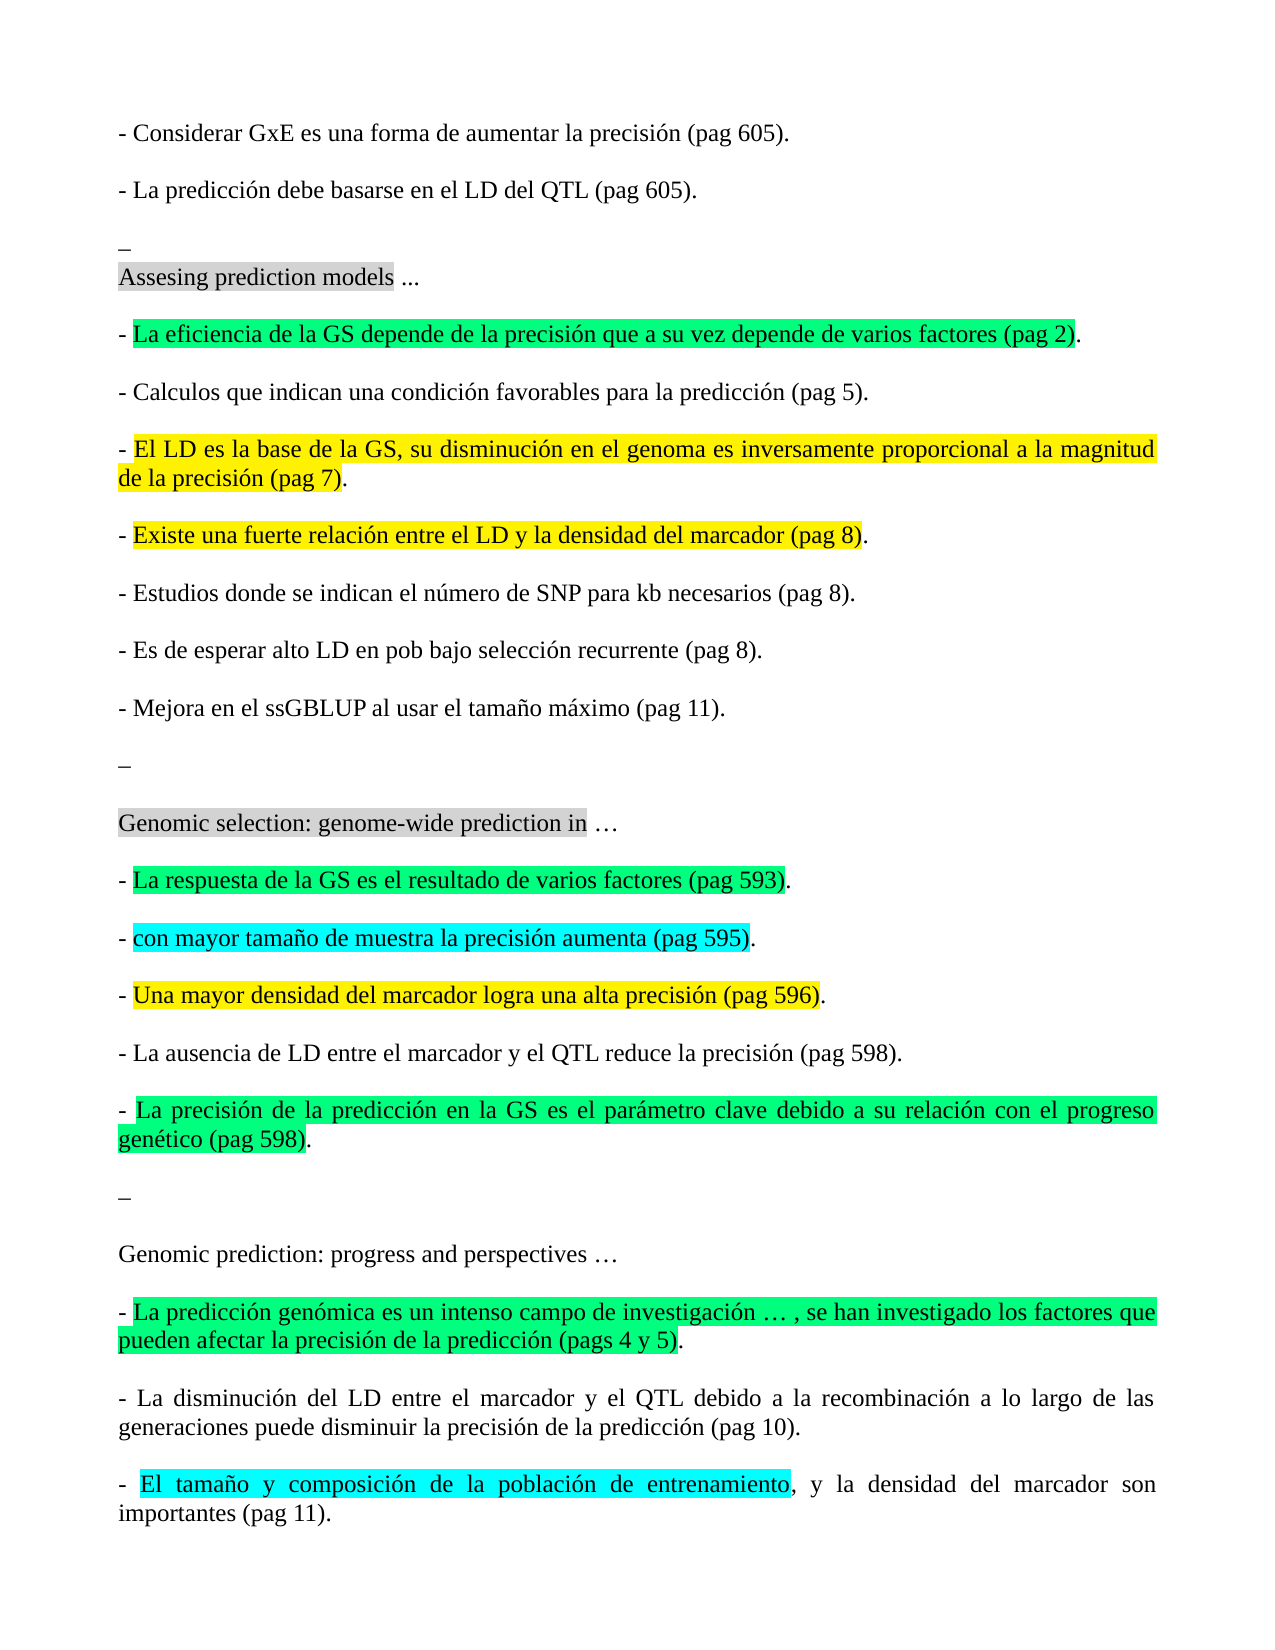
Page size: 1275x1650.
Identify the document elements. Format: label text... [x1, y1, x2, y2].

text – [118, 1182, 1157, 1211]
text - Considerar GxE es una forma de aumentar la precisión (pag 605). [118, 118, 1157, 147]
text - La predicción genómica es un intenso campo de investigación … , se han investigado los factores que pueden afectar la precisión de la predicción (pags 4 y 5). [118, 1297, 1157, 1354]
text - La eficiencia de la GS depende de la precisión que a su vez depende de varios factores (pag 2). [118, 319, 1157, 348]
text - Mejora en el ssGBLUP al usar el tamaño máximo (pag 11). [118, 693, 1157, 722]
text - La respuesta de la GS es el resultado de varios factores (pag 593). [118, 866, 1157, 894]
text - El LD es la base de la GS, su disminución en el genoma es inversamente proporcional a la magnitud de la precisión (pag 7). [118, 434, 1157, 492]
text - Es de esperar alto LD en pob bajo selección recurrente (pag 8). [118, 636, 1157, 664]
text - El tamaño y composición de la población de entrenamiento, y la densidad del marcador son importantes (pag 11). [118, 1469, 1157, 1527]
text Genomic prediction: progress and perspectives … [118, 1239, 1157, 1268]
text Genomic selection: genome-wide prediction in … [118, 808, 1157, 837]
text - Estudios donde se indican el número de SNP para kb necesarios (pag 8). [118, 578, 1157, 607]
text - La disminución del LD entre el marcador y el QTL debido a la recombinación a lo largo de las generaciones puede disminuir la precisión de la predicción (pag 10). [118, 1383, 1157, 1441]
text - con mayor tamaño de muestra la precisión aumenta (pag 595). [118, 923, 1157, 952]
text – [118, 233, 1157, 262]
text Assesing prediction models ... [118, 262, 1157, 291]
text - La ausencia de LD entre el marcador y el QTL reduce la precisión (pag 598). [118, 1038, 1157, 1067]
text - Una mayor densidad del marcador logra una alta precisión (pag 596). [118, 981, 1157, 1009]
text - Calculos que indican una condición favorables para la predicción (pag 5). [118, 377, 1157, 406]
text – [118, 751, 1157, 779]
text - La predicción debe basarse en el LD del QTL (pag 605). [118, 176, 1157, 204]
text - Existe una fuerte relación entre el LD y la densidad del marcador (pag 8). [118, 521, 1157, 549]
text - La precisión de la predicción en la GS es el parámetro clave debido a su relación con el progreso genético (pag 598). [118, 1096, 1157, 1153]
